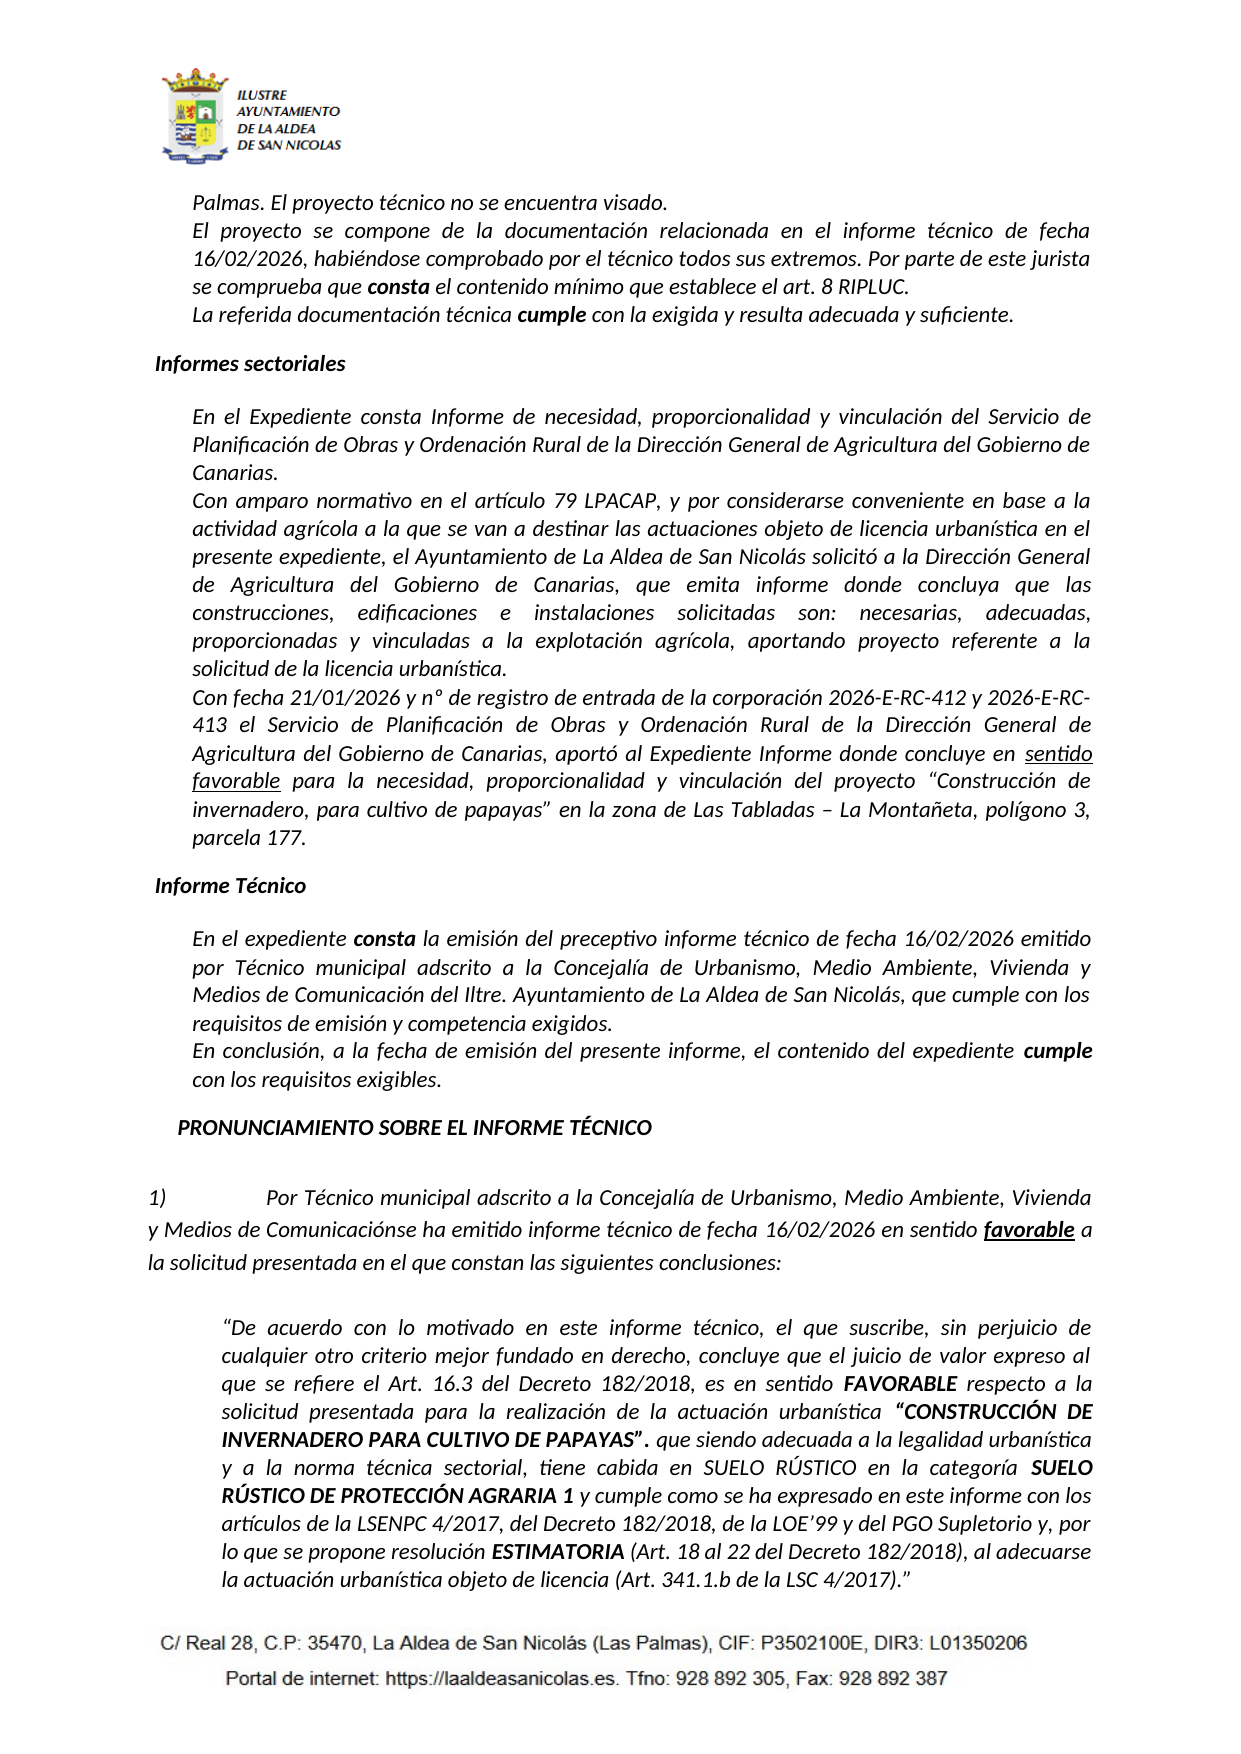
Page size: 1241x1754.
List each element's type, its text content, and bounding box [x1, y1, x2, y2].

text La referida documentación técnica cumple con la exigida y resulta adecuada y suficiente. [192, 301, 1093, 328]
text El proyecto se compone de la documentación relacionada en el informe técnico de fecha 16/02/2026, habiéndose comprobado por el técnico todos sus extremos. Por parte de este jurista se comprueba que consta el contenido mínimo que establece el art. 8 RIPLUC. [192, 216, 1093, 301]
text En el Expediente consta Informe de necesidad, proporcionalidad y vinculación del Servicio de Planificación de Obras y Ordenación Rural de la Dirección General de Agricultura del Gobierno de Canarias. [192, 402, 1093, 486]
text Con amparo normativo en el artículo 79 LPACAP, y por considerarse conveniente en base a la actividad agrícola a la que se van a destinar las actuaciones objeto de licencia urbanística en el presente expediente, el Ayuntamiento de La Aldea de San Nicolás solicitó a la Dirección General de Agricultura del Gobierno de Canarias, que emita informe donde concluya que las construcciones, edificaciones e instalaciones solicitadas son: necesarias, adecuadas, proporcionadas y vinculadas a la explotación agrícola, aportando proyecto referente a la solicitud de la licencia urbanística. [192, 486, 1093, 683]
text Palmas. El proyecto técnico no se encuentra visado. [192, 188, 1093, 216]
text En el expediente consta la emisión del preceptivo informe técnico de fecha 16/02/2026 emitido por Técnico municipal adscrito a la Concejalía de Urbanismo, Medio Ambiente, Vivienda y Medios de Comunicación del Iltre. Ayuntamiento de La Aldea de San Nicolás, que cumple con los requisitos de emisión y competencia exigidos. [192, 924, 1093, 1037]
list Por Técnico municipal adscrito a la Concejalía de Urbanismo, Medio Ambiente, Vivienda y Medios de Comunicaciónse ha emitido informe técnico de fecha 16/02/2026 en sentido favorable a la solicitud presentada en el que constan las siguientes conclusiones: [148, 1183, 1093, 1276]
picture [149, 1627, 1034, 1694]
list Informe Técnico [154, 872, 1093, 899]
text “De acuerdo con lo motivado en este informe técnico, el que suscribe, sin perjuicio de cualquier otro criterio mejor fundado en derecho, concluye que el juicio de valor expreso al que se refiere el Art. 16.3 del Decreto 182/2018, es en sentido FAVORABLE respecto a la solicitud presentada para la realización de la actuación urbanística “CONSTRUCCIÓN DE INVERNADERO PARA CULTIVO DE PAPAYAS”. que siendo adecuada a la legalidad urbanística y a la norma técnica sectorial, tiene cabida en SUELO RÚSTICO en la categoría SUELO RÚSTICO DE PROTECCIÓN AGRARIA 1 y cumple como se ha expresado en este informe con los artículos de la LSENPC 4/2017, del Decreto 182/2018, de la LOE’99 y del PGO Supletorio y, por lo que se propone resolución ESTIMATORIA (Art. 18 al 22 del Decreto 182/2018), al adecuarse la actuación urbanística objeto de licencia (Art. 341.1.b de la LSC 4/2017).” [221, 1313, 1093, 1593]
text En conclusión, a la fecha de emisión del presente informe, el contenido del expediente cumple con los requisitos exigibles. [192, 1037, 1093, 1093]
picture [148, 60, 357, 172]
text Con fecha 21/01/2026 y nº de registro de entrada de la corporación 2026-E-RC-412 y 2026-E-RC-413 el Servicio de Planificación de Obras y Ordenación Rural de la Dirección General de Agricultura del Gobierno de Canarias, aportó al Expediente Informe donde concluye en sentido favorable para la necesidad, proporcionalidad y vinculación del proyecto “Construcción de invernadero, para cultivo de papayas” en la zona de Las Tabladas – La Montañeta, polígono 3, parcela 177. [192, 683, 1093, 851]
list Informes sectoriales [154, 349, 1093, 377]
subtitle PRONUNCIAMIENTO SOBRE EL INFORME TÉCNICO [177, 1113, 1093, 1142]
